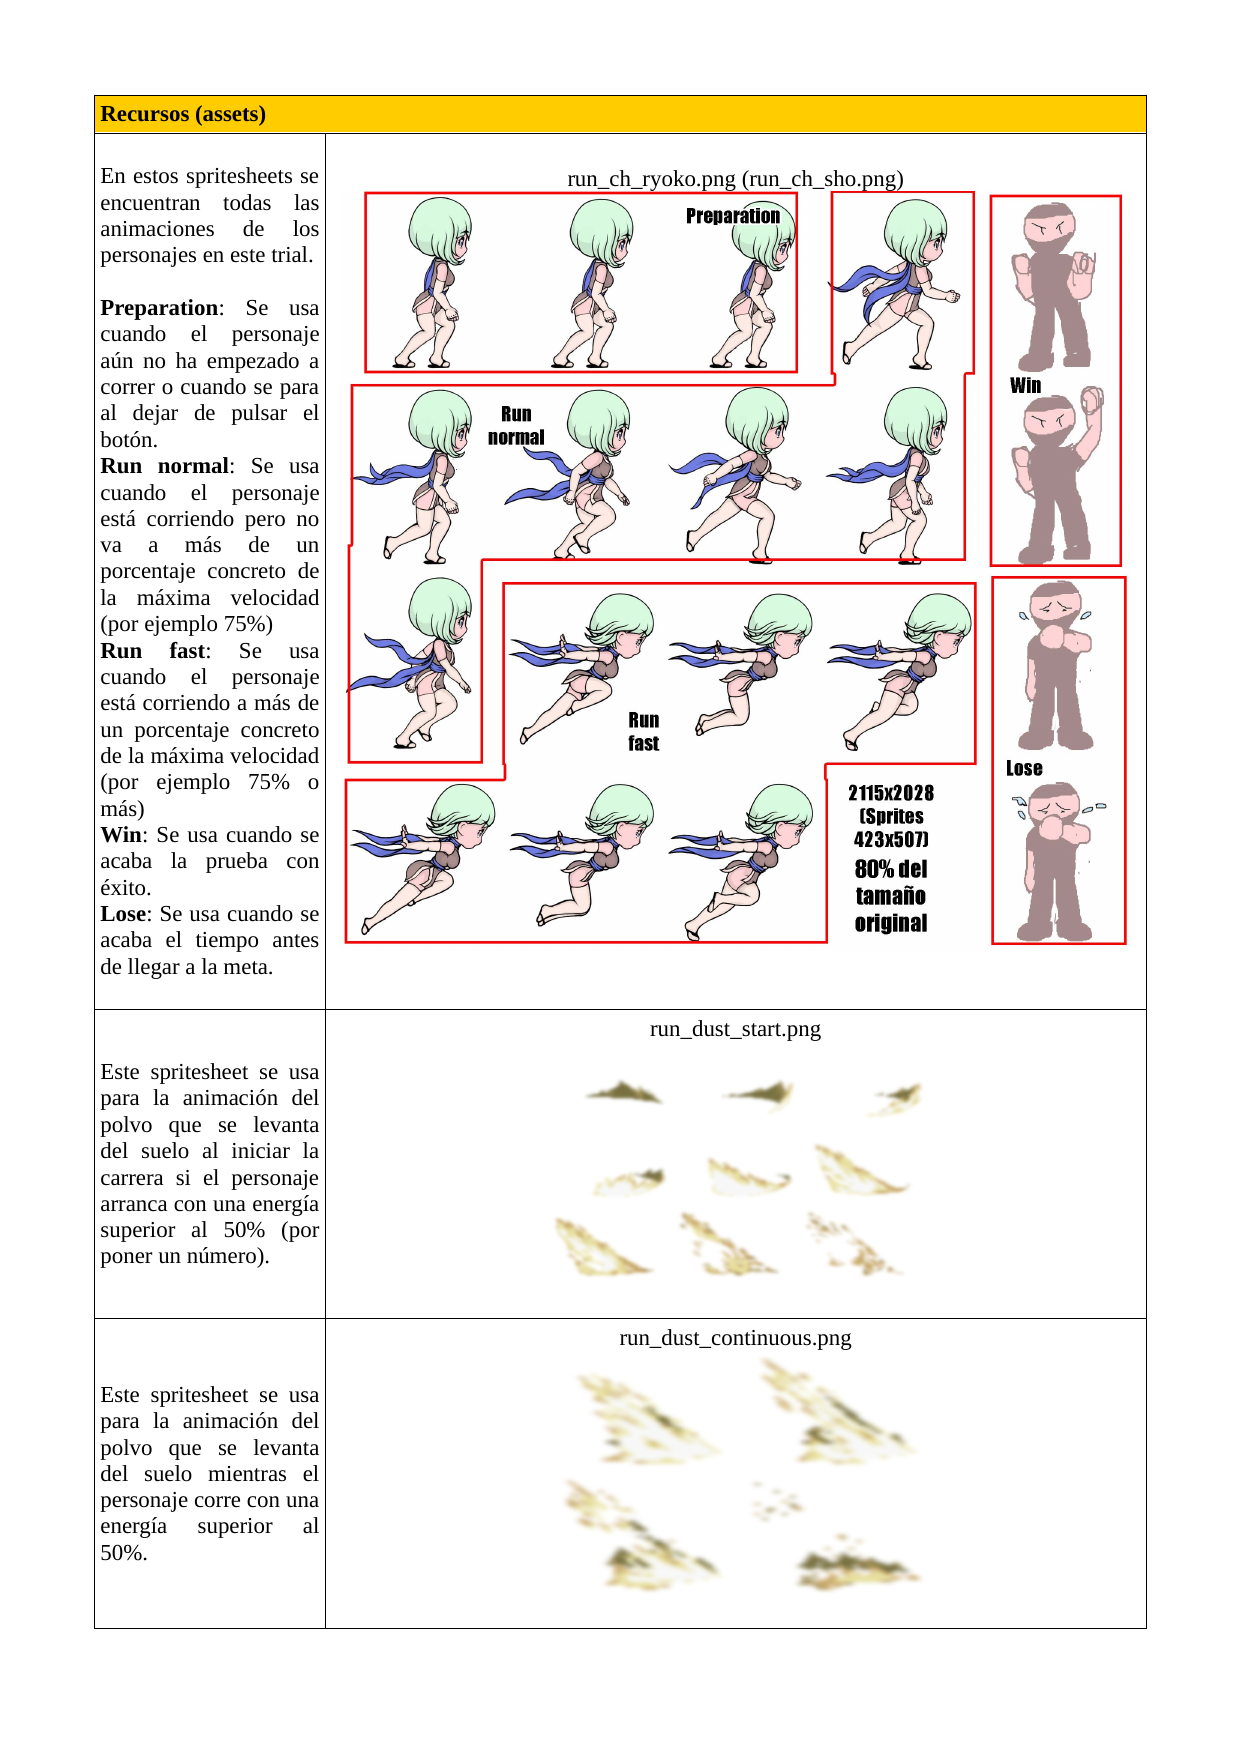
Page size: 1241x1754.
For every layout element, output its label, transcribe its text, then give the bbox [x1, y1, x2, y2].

table_cell Este spritesheet se usa para la animación del polvo que se levanta del suelo mientras el personaje corre con una energía superior al 50%. [95, 1319, 325, 1628]
table_cell run_dust_start.png [326, 1010, 1146, 1318]
table_cell run_dust_continuous.png [326, 1319, 1146, 1628]
table_cell run_ch_ryoko.png (run_ch_sho.png) [326, 134, 1146, 1009]
picture [546, 1041, 925, 1286]
table_header Recursos (assets) [95, 96, 1146, 132]
picture [540, 1350, 931, 1597]
table_cell Este spritesheet se usa para la animación del polvo que se levanta del suelo al iniciar la carrera si el personaje arranca con una energía superior al 50% (por poner un número). [95, 1010, 325, 1318]
table_cell En estos spritesheets se encuentran todas las animaciones de los personajes en este trial. Preparation: Se usa cuando el personaje aún no ha empezado a correr o cuando se para al dejar de pulsar el botón. Run normal: Se usa cuando el personaje está corriendo pero no va a más de un porcentaje concreto de la máxima velocidad (por ejemplo 75%) Run fast: Se usa cuando el personaje está corriendo a más de un porcentaje concreto de la máxima velocidad (por ejemplo 75% o más) Win: Se usa cuando se acaba la prueba con éxito. Lose: Se usa cuando se acaba el tiempo antes de llegar a la meta. [95, 134, 325, 1009]
picture [339, 191, 1132, 951]
